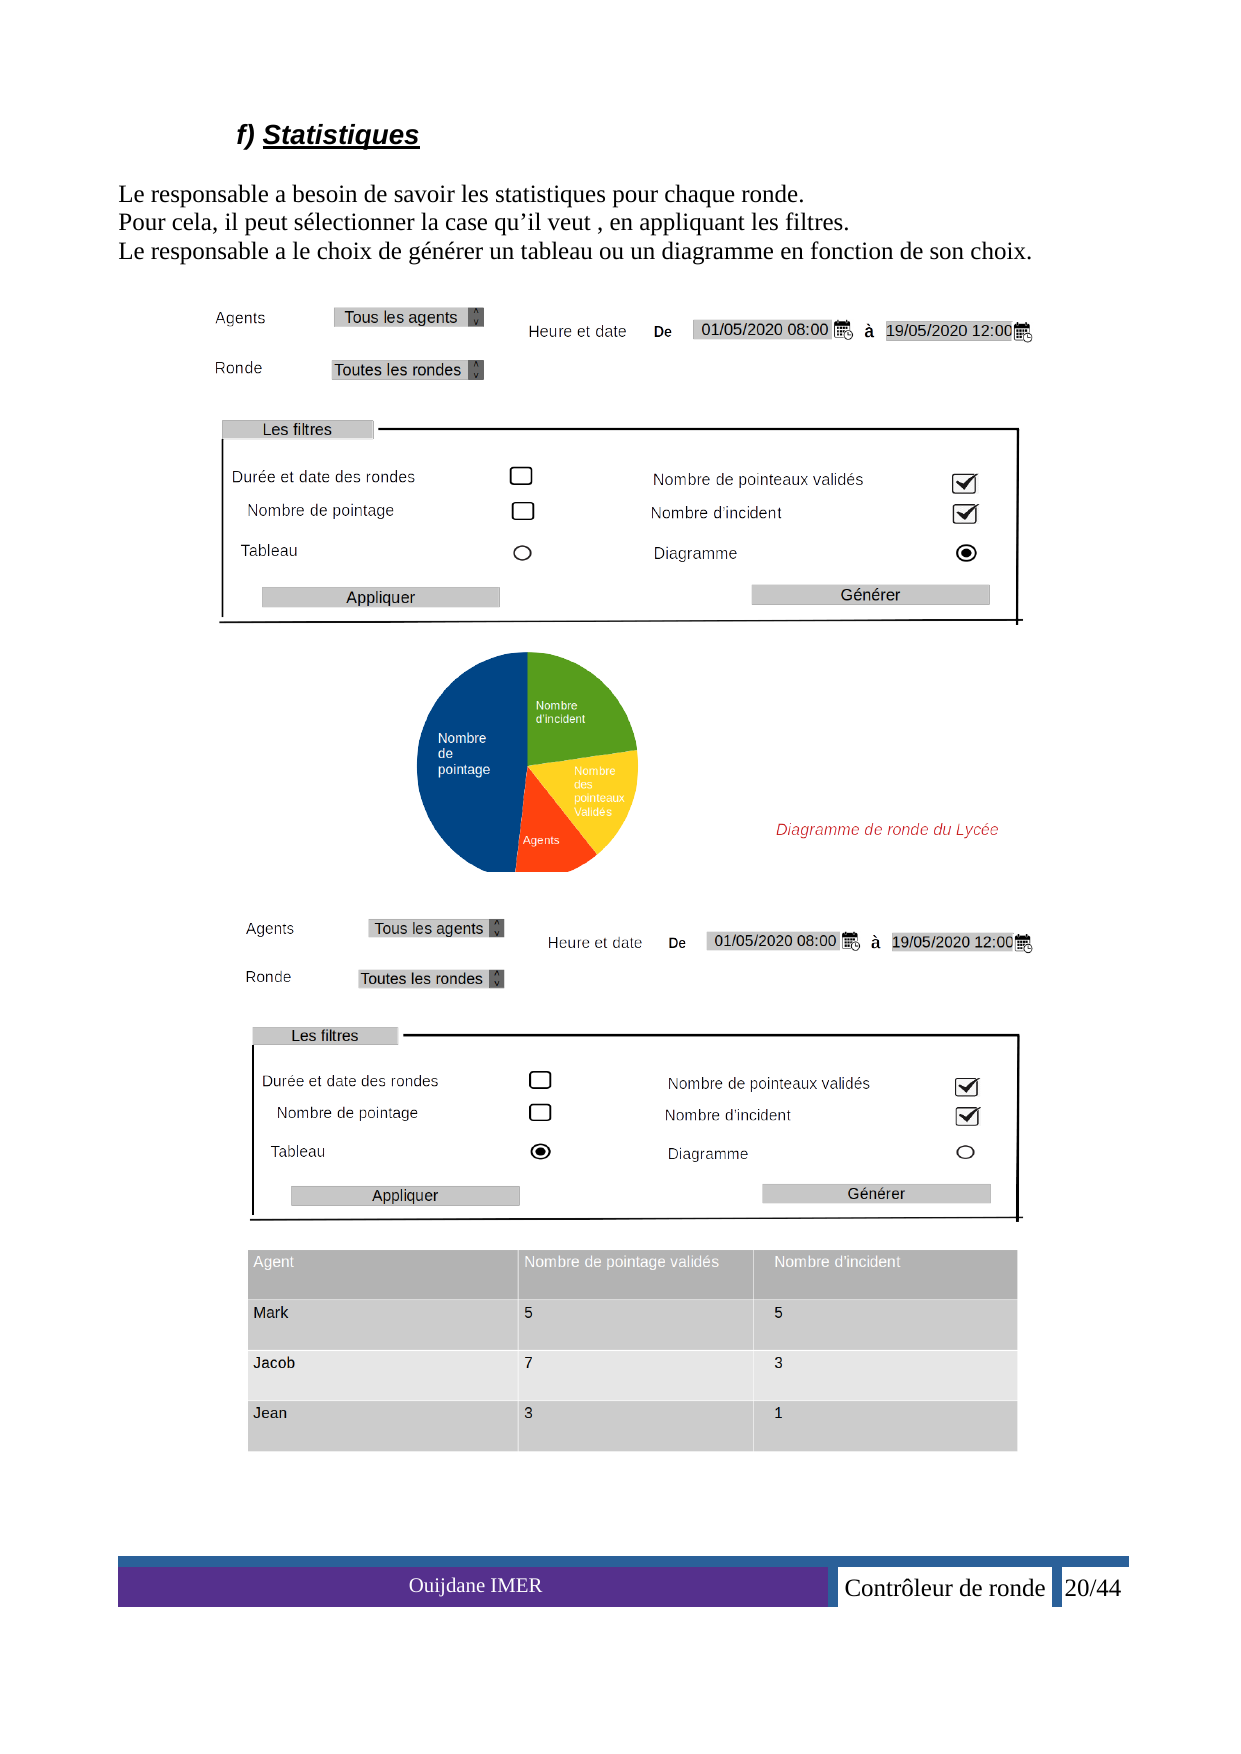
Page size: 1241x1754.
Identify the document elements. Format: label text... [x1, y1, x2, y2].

picture [232, 906, 1039, 1459]
text Le responsable a le choix de générer un tableau ou un diagramme en fonction de son choix. [118, 236, 1122, 265]
text Le responsable a besoin de savoir les statistiques pour chaque ronde. [118, 179, 1122, 207]
picture [200, 293, 1040, 872]
text Pour cela, il peut sélectionner la case qu’il veut , en appliquant les filtres. [118, 207, 1122, 236]
subtitle Statistiques [118, 118, 1122, 150]
